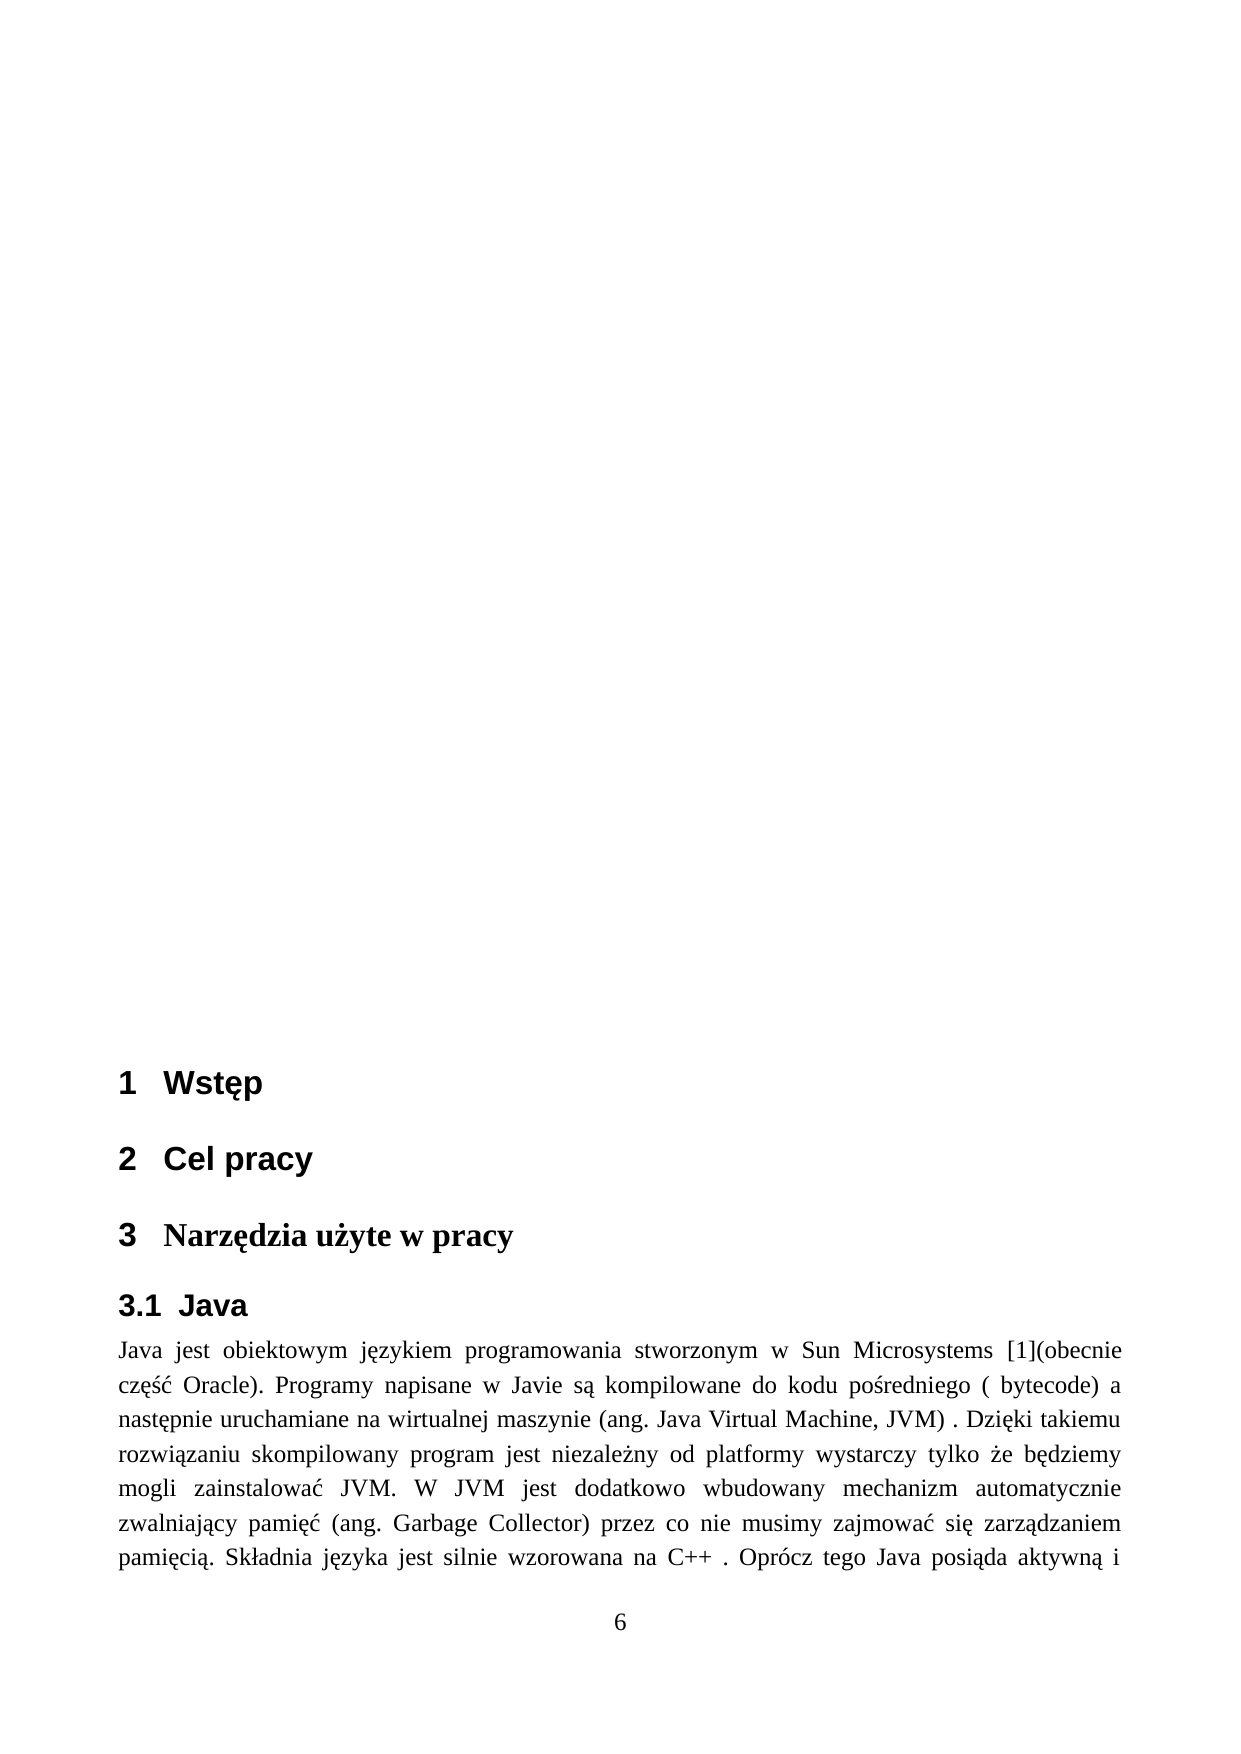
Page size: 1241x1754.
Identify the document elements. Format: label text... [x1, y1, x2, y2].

subtitle Cel pracy [118, 1139, 1122, 1177]
subtitle Wstęp [118, 1063, 1122, 1102]
text Java jest obiektowym językiem programowania stworzonym w Sun Microsystems [1](obecnie część Oracle). Programy napisane w Javie są kompilowane do kodu pośredniego ( bytecode) a następnie uruchamiane na wirtualnej maszynie (ang. Java Virtual Machine, JVM) . Dzięki takiemu rozwiązaniu skompilowany program jest niezależny od platformy wystarczy tylko że będziemy mogli zainstalować JVM. W JVM jest dodatkowo wbudowany mechanizm automatycznie zwalniający pamięć (ang. Garbage Collector) przez co nie musimy zajmować się zarządzaniem pamięcią. Składnia języka jest silnie wzorowana na C++ . Oprócz tego Java posiąda aktywną i [118, 1335, 1122, 1571]
subtitle Narzędzia użyte w pracy [118, 1215, 1122, 1253]
subtitle Java [118, 1287, 1122, 1323]
